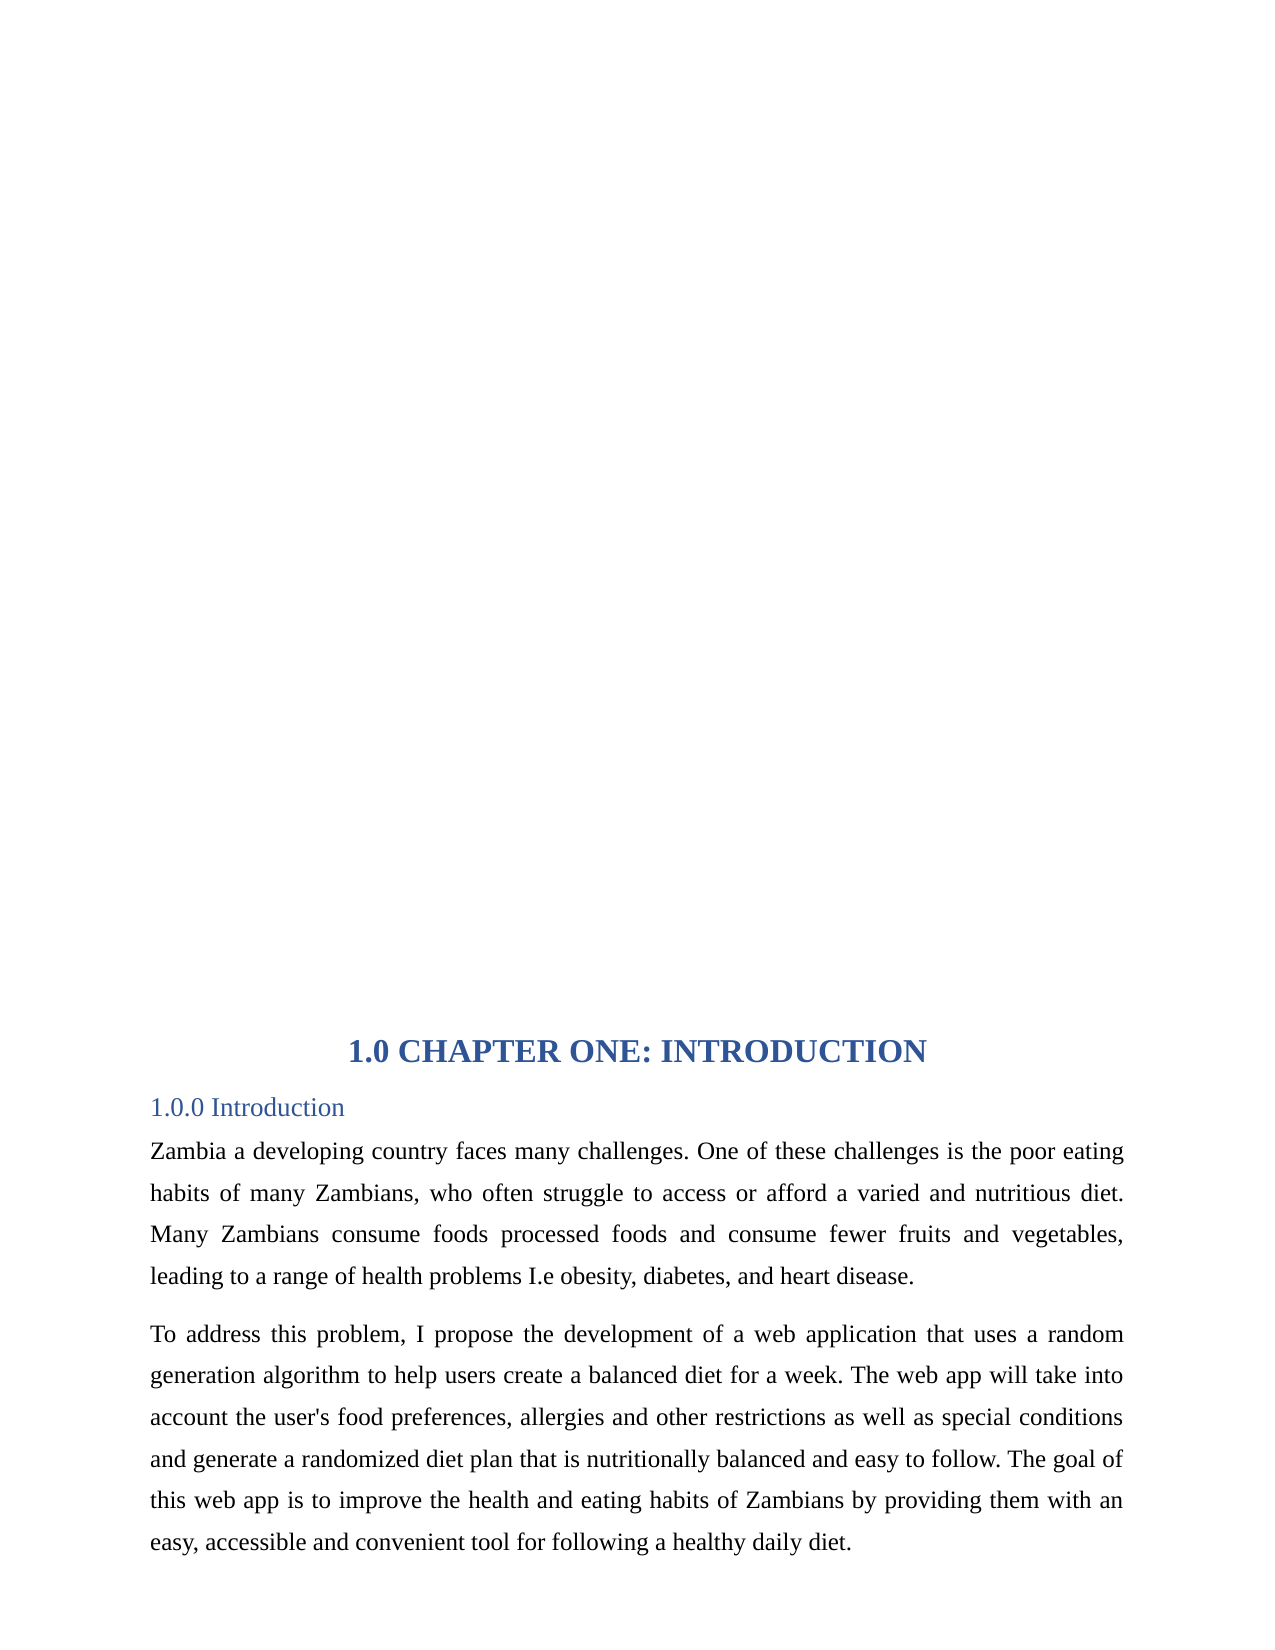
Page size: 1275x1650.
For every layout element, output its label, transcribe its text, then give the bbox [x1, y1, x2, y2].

subtitle 1.0.0 Introduction [150, 1092, 1125, 1122]
text To address this problem, I propose the development of a web application that uses a random generation algorithm to help users create a balanced diet for a week. The web app will take into account the user's food preferences, allergies and other restrictions as well as special conditions and generate a randomized diet plan that is nutritionally balanced and easy to follow. The goal of this web app is to improve the health and eating habits of Zambians by providing them with an easy, accessible and convenient tool for following a healthy daily diet. [150, 1320, 1125, 1556]
text Zambia a developing country faces many challenges. One of these challenges is the poor eating habits of many Zambians, who often struggle to access or afford a varied and nutritious diet. Many Zambians consume foods processed foods and consume fewer fruits and vegetables, leading to a range of health problems I.e obesity, diabetes, and heart disease. [150, 1137, 1125, 1289]
subtitle 1.0 CHAPTER ONE: INTRODUCTION [150, 1033, 1125, 1069]
